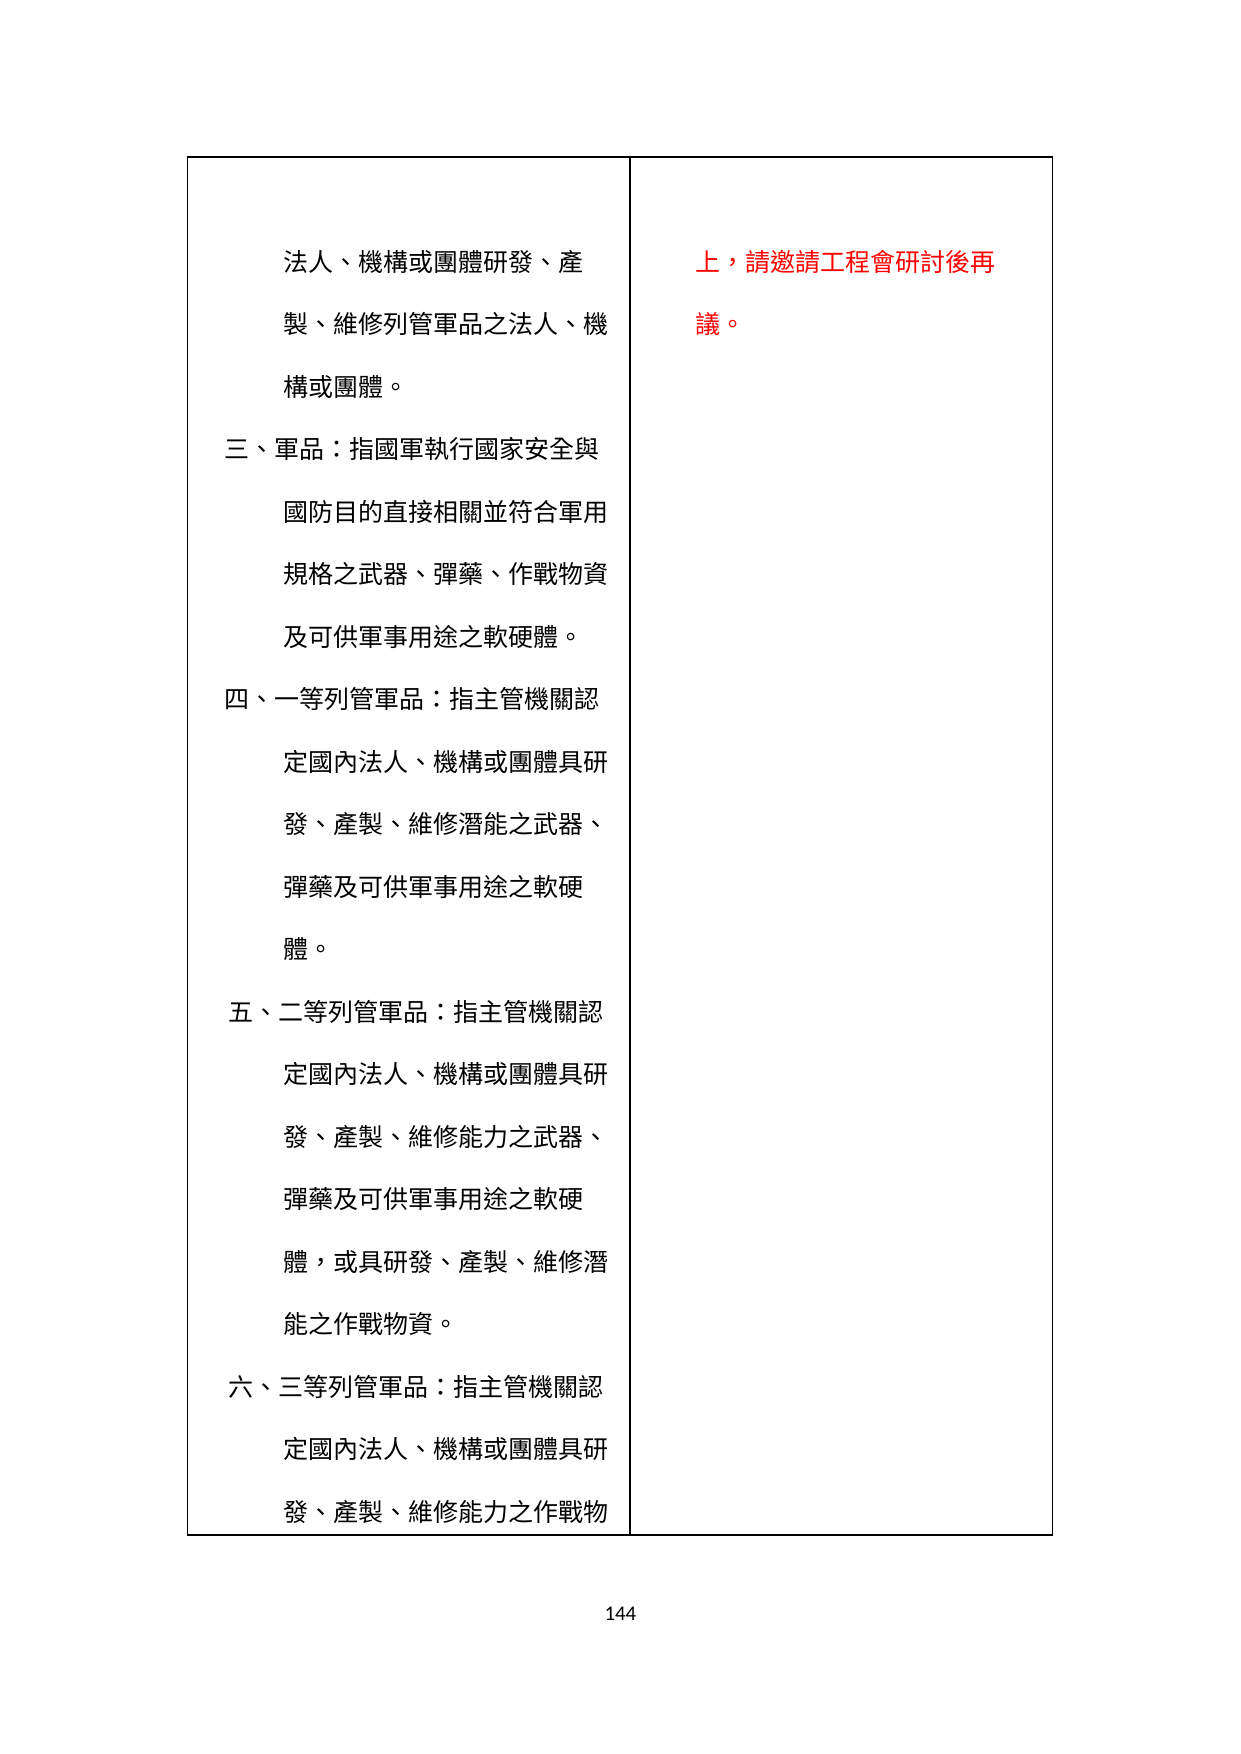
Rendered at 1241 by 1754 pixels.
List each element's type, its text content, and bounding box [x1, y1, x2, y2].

table_cell 上，請邀請工程會研討後再議。 [631, 158, 1052, 1534]
table_cell 法人、機構或團體研發、產製、維修列管軍品之法人、機構或團體。 三、軍品：指國軍執行國家安全與國防目的直接相關並符合軍用規格之武器、彈藥、作戰物資及可供軍事用途之軟硬體。 四、一等列管軍品：指主管機關認定國內法人、機構或團體具研發、產製、維修潛能之武器、彈藥及可供軍事用途之軟硬體。 五、二等列管軍品：指主管機關認定國內法人、機構或團體具研發、產製、維修能力之武器、彈藥及可供軍事用途之軟硬體，或具研發、產製、維修潛能之作戰物資。 六、三等列管軍品：指主管機關認定國內法人、機構或團體具研發、產製、維修能力之作戰物 [188, 158, 629, 1534]
